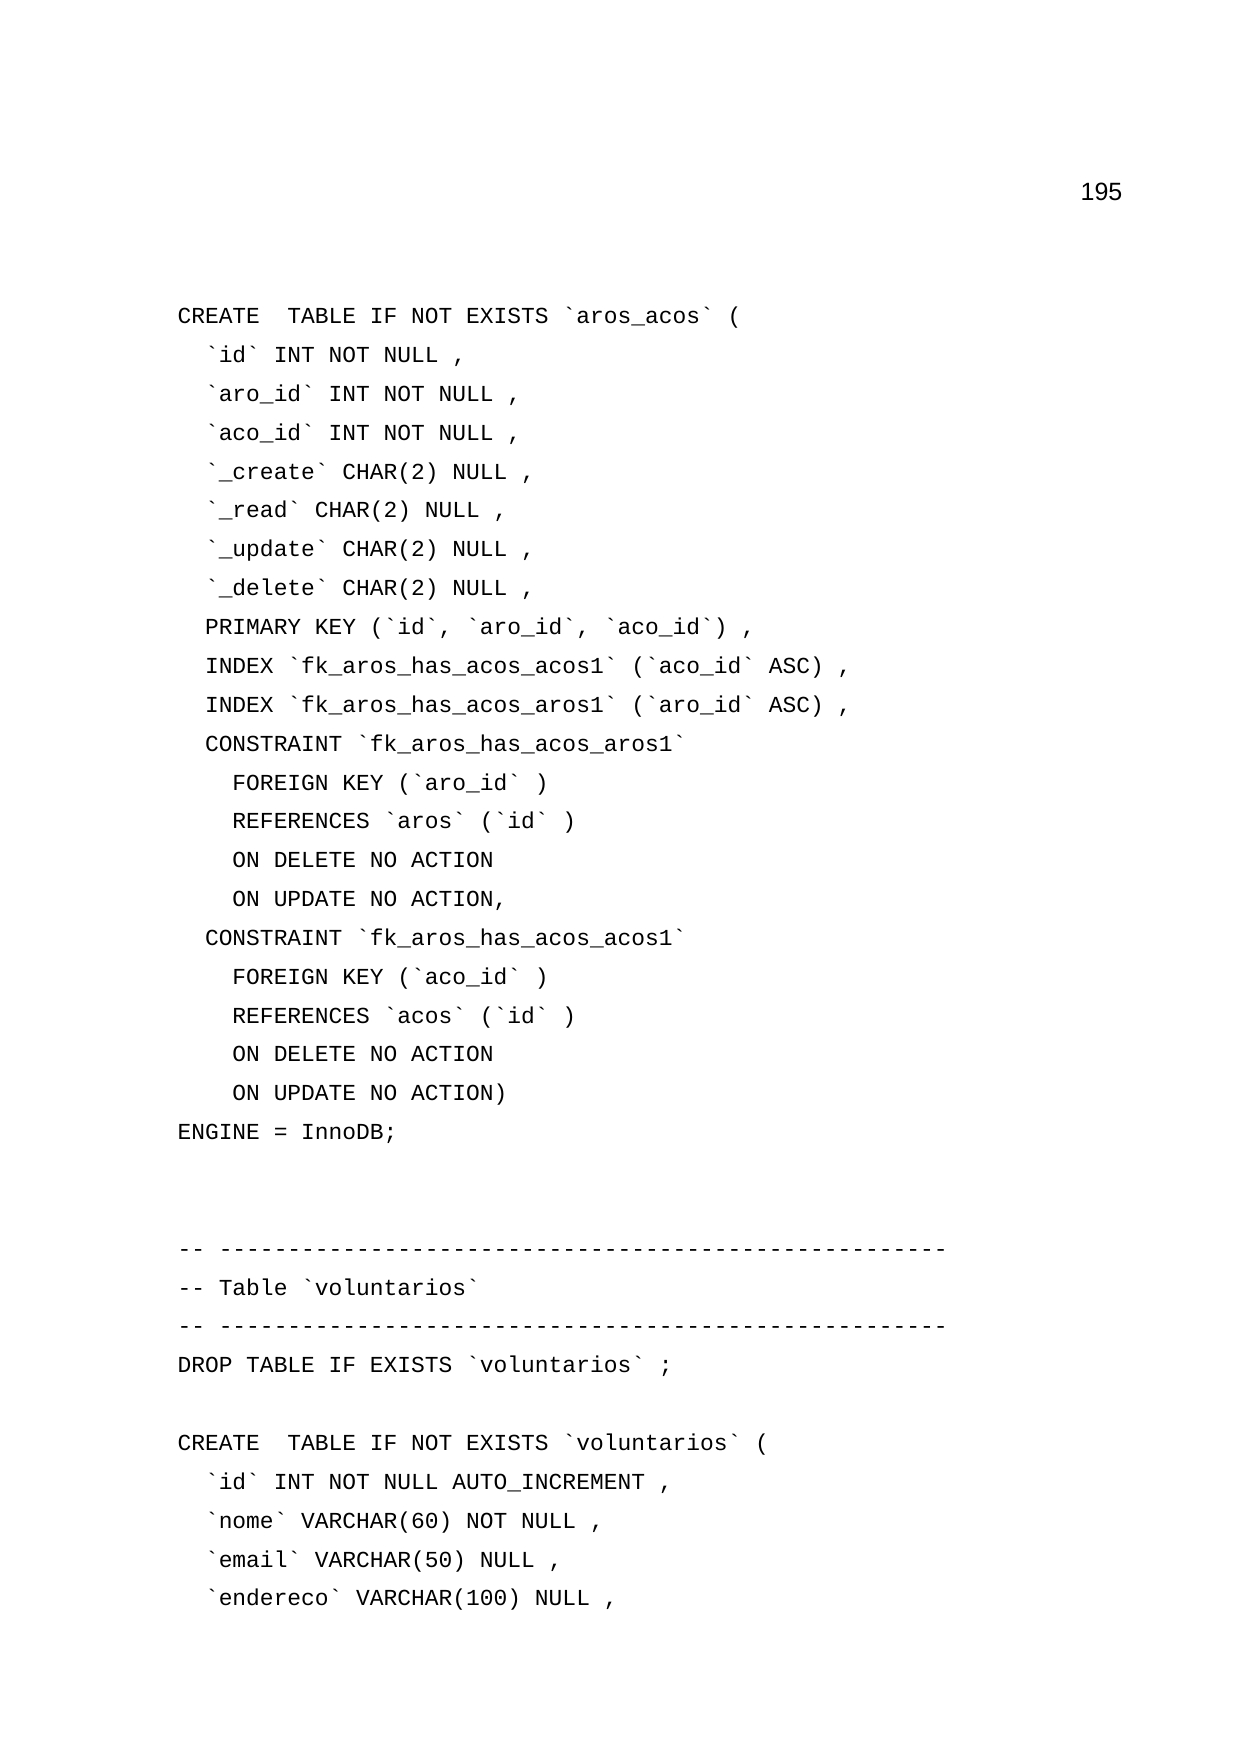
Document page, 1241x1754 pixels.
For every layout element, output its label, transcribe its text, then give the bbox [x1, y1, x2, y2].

text REFERENCES `acos` (`id` ) [177, 1004, 1122, 1030]
text FOREIGN KEY (`aro_id` ) [177, 771, 1122, 797]
text `id` INT NOT NULL , [177, 343, 1122, 369]
text `_read` CHAR(2) NULL , [177, 499, 1122, 525]
text CREATE TABLE IF NOT EXISTS `aros_acos` ( [177, 304, 1122, 331]
text -- ----------------------------------------------------- [177, 1237, 1122, 1263]
text ON UPDATE NO ACTION, [177, 887, 1122, 913]
text `aco_id` INT NOT NULL , [177, 421, 1122, 447]
text CONSTRAINT `fk_aros_has_acos_aros1` [177, 732, 1122, 758]
text FOREIGN KEY (`aco_id` ) [177, 965, 1122, 991]
text `nome` VARCHAR(60) NOT NULL , [177, 1509, 1122, 1535]
text `aro_id` INT NOT NULL , [177, 382, 1122, 408]
text -- Table `voluntarios` [177, 1276, 1122, 1302]
text INDEX `fk_aros_has_acos_acos1` (`aco_id` ASC) , [177, 654, 1122, 680]
text `_update` CHAR(2) NULL , [177, 538, 1122, 564]
text REFERENCES `aros` (`id` ) [177, 810, 1122, 836]
text INDEX `fk_aros_has_acos_aros1` (`aro_id` ASC) , [177, 693, 1122, 719]
text -- ----------------------------------------------------- [177, 1315, 1122, 1341]
text ON DELETE NO ACTION [177, 1043, 1122, 1069]
text ENGINE = InnoDB; [177, 1121, 1122, 1146]
text `email` VARCHAR(50) NULL , [177, 1548, 1122, 1574]
text `_create` CHAR(2) NULL , [177, 460, 1122, 486]
text ON UPDATE NO ACTION) [177, 1082, 1122, 1108]
text CREATE TABLE IF NOT EXISTS `voluntarios` ( [177, 1431, 1122, 1457]
text CONSTRAINT `fk_aros_has_acos_acos1` [177, 926, 1122, 952]
text `endereco` VARCHAR(100) NULL , [177, 1587, 1122, 1613]
text PRIMARY KEY (`id`, `aro_id`, `aco_id`) , [177, 615, 1122, 641]
text DROP TABLE IF EXISTS `voluntarios` ; [177, 1354, 1122, 1379]
text ON DELETE NO ACTION [177, 848, 1122, 874]
text `_delete` CHAR(2) NULL , [177, 577, 1122, 602]
text `id` INT NOT NULL AUTO_INCREMENT , [177, 1470, 1122, 1496]
